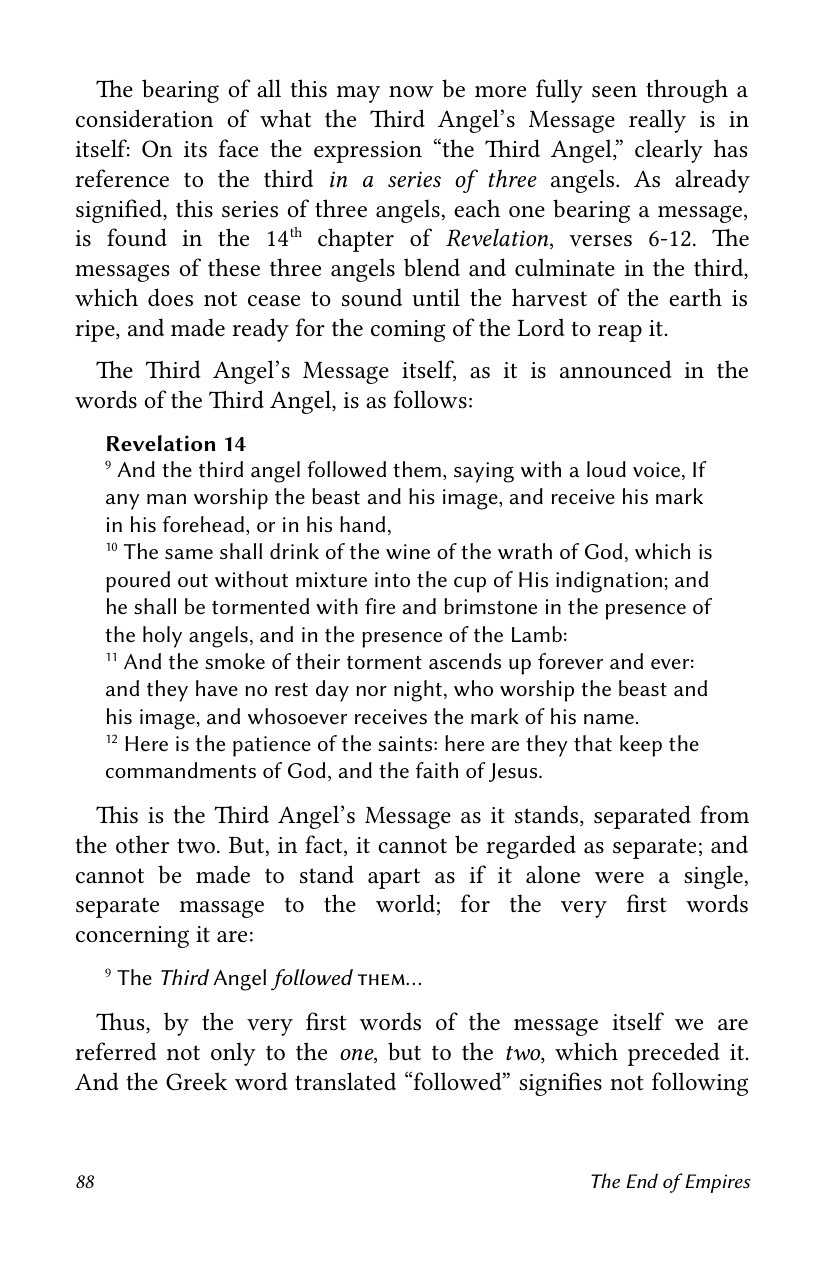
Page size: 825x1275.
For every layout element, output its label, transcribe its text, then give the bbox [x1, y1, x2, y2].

text 11 And the smoke of their torment ascends up forever and ever: and they have no rest day nor night, who worship the beast and his image, and whosoever receives the mark of his name. [105, 649, 720, 730]
text This is the Third Angel’s Message as it stands, separated from the other two. But, in fact, it cannot be regarded as separate; and cannot be made to stand apart as if it alone were a single, separate massage to the world; for the very first words concerning it are: [75, 801, 750, 949]
text Thus, by the very first words of the message itself we are referred not only to the one, but to the two, which preceded it. And the Greek word translated “followed” signifies not following [75, 1008, 750, 1096]
text The Third Angel’s Message itself, as it is announced in the words of the Third Angel, is as follows: [75, 356, 750, 414]
text 9 And the third angel followed them, saying with a loud voice, If any man worship the beast and his image, and receive his mark in his forehead, or in his hand, [105, 457, 720, 538]
text 9 The Third Angel followed THEM... [105, 965, 720, 991]
text 12 Here is the patience of the saints: here are they that keep the commandments of God, and the faith of Jesus. [105, 731, 720, 784]
text Revelation 14 [105, 431, 750, 457]
text The bearing of all this may now be more fully seen through a consideration of what the Third Angel’s Message really is in itself: On its face the expression “the Third Angel,” clearly has reference to the third in a series of three angels. As already signified, this series of three angels, each one bearing a message, is found in the 14th chapter of Revelation, verses 6-12. The messages of these three angels blend and culminate in the third, which does not cease to sound until the harvest of the earth is ripe, and made ready for the coming of the Lord to reap it. [75, 75, 750, 343]
text 10 The same shall drink of the wine of the wrath of God, which is poured out without mixture into the cup of His indignation; and he shall be tormented with fire and brimstone in the presence of the holy angels, and in the presence of the Lamb: [105, 539, 720, 648]
